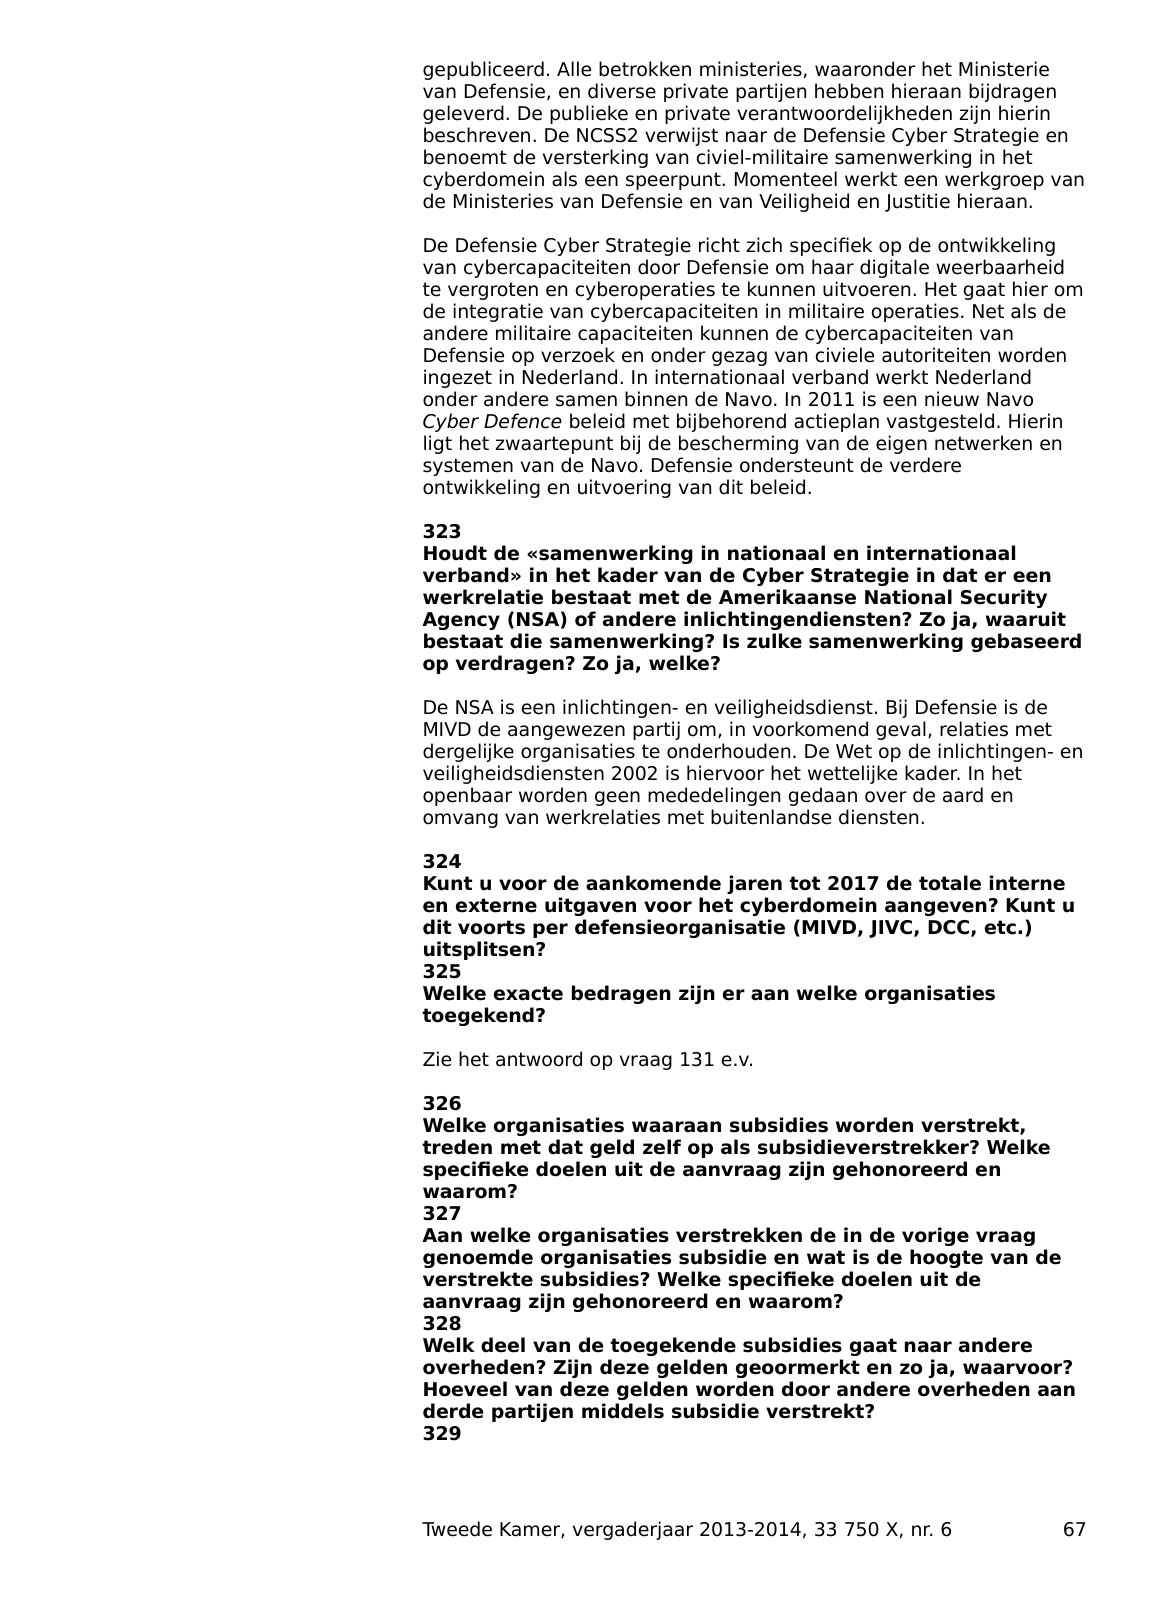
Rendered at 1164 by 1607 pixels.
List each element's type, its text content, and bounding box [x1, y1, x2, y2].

text 323 [422, 521, 1087, 543]
text Houdt de «samenwerking in nationaal en internationaal verband» in het kader van de Cyber Strategie in dat er een werkrelatie bestaat met de Amerikaanse National Security Agency (NSA) of andere inlichtingendiensten? Zo ja, waaruit bestaat die samenwerking? Is zulke samenwerking gebaseerd op verdragen? Zo ja, welke? [422, 543, 1087, 675]
text 324 [422, 851, 1087, 873]
text 327 [422, 1203, 1087, 1225]
text De NSA is een inlichtingen- en veiligheidsdienst. Bij Defensie is de MIVD de aangewezen partij om, in voorkomend geval, relaties met dergelijke organisaties te onderhouden. De Wet op de inlichtingen- en veiligheidsdiensten 2002 is hiervoor het wettelijke kader. In het openbaar worden geen mededelingen gedaan over de aard en omvang van werkrelaties met buitenlandse diensten. [422, 697, 1087, 829]
text Zie het antwoord op vraag 131 e.v. [422, 1049, 1087, 1071]
text Welke organisaties waaraan subsidies worden verstrekt, treden met dat geld zelf op als subsidieverstrekker? Welke specifieke doelen uit de aanvraag zijn gehonoreerd en waarom? [422, 1115, 1087, 1203]
text Aan welke organisaties verstrekken de in de vorige vraag genoemde organisaties subsidie en wat is de hoogte van de verstrekte subsidies? Welke specifieke doelen uit de aanvraag zijn gehonoreerd en waarom? [422, 1225, 1087, 1313]
text De Defensie Cyber Strategie richt zich specifiek op de ontwikkeling van cybercapaciteiten door Defensie om haar digitale weerbaarheid te vergroten en cyberoperaties te kunnen uitvoeren. Het gaat hier om de integratie van cybercapaciteiten in militaire operaties. Net als de andere militaire capaciteiten kunnen de cybercapaciteiten van Defensie op verzoek en onder gezag van civiele autoriteiten worden ingezet in Nederland. In internationaal verband werkt Nederland onder andere samen binnen de Navo. In 2011 is een nieuw Navo Cyber Defence beleid met bijbehorend actieplan vastgesteld. Hierin ligt het zwaartepunt bij de bescherming van de eigen netwerken en systemen van de Navo. Defensie ondersteunt de verdere ontwikkeling en uitvoering van dit beleid. [422, 235, 1087, 499]
text 325 [422, 961, 1087, 983]
text 329 [422, 1423, 1087, 1445]
text Welke exacte bedragen zijn er aan welke organisaties toegekend? [422, 983, 1087, 1027]
text 326 [422, 1093, 1087, 1115]
text gepubliceerd. Alle betrokken ministeries, waaronder het Ministerie van Defensie, en diverse private partijen hebben hieraan bijdragen geleverd. De publieke en private verantwoordelijkheden zijn hierin beschreven. De NCSS2 verwijst naar de Defensie Cyber Strategie en benoemt de versterking van civiel-militaire samenwerking in het cyberdomein als een speerpunt. Momenteel werkt een werkgroep van de Ministeries van Defensie en van Veiligheid en Justitie hieraan. [422, 59, 1087, 213]
text 328 [422, 1313, 1087, 1335]
text Kunt u voor de aankomende jaren tot 2017 de totale interne en externe uitgaven voor het cyberdomein aangeven? Kunt u dit voorts per defensieorganisatie (MIVD, JIVC, DCC, etc.) uitsplitsen? [422, 873, 1087, 961]
text Welk deel van de toegekende subsidies gaat naar andere overheden? Zijn deze gelden geoormerkt en zo ja, waarvoor? Hoeveel van deze gelden worden door andere overheden aan derde partijen middels subsidie verstrekt? [422, 1335, 1087, 1423]
